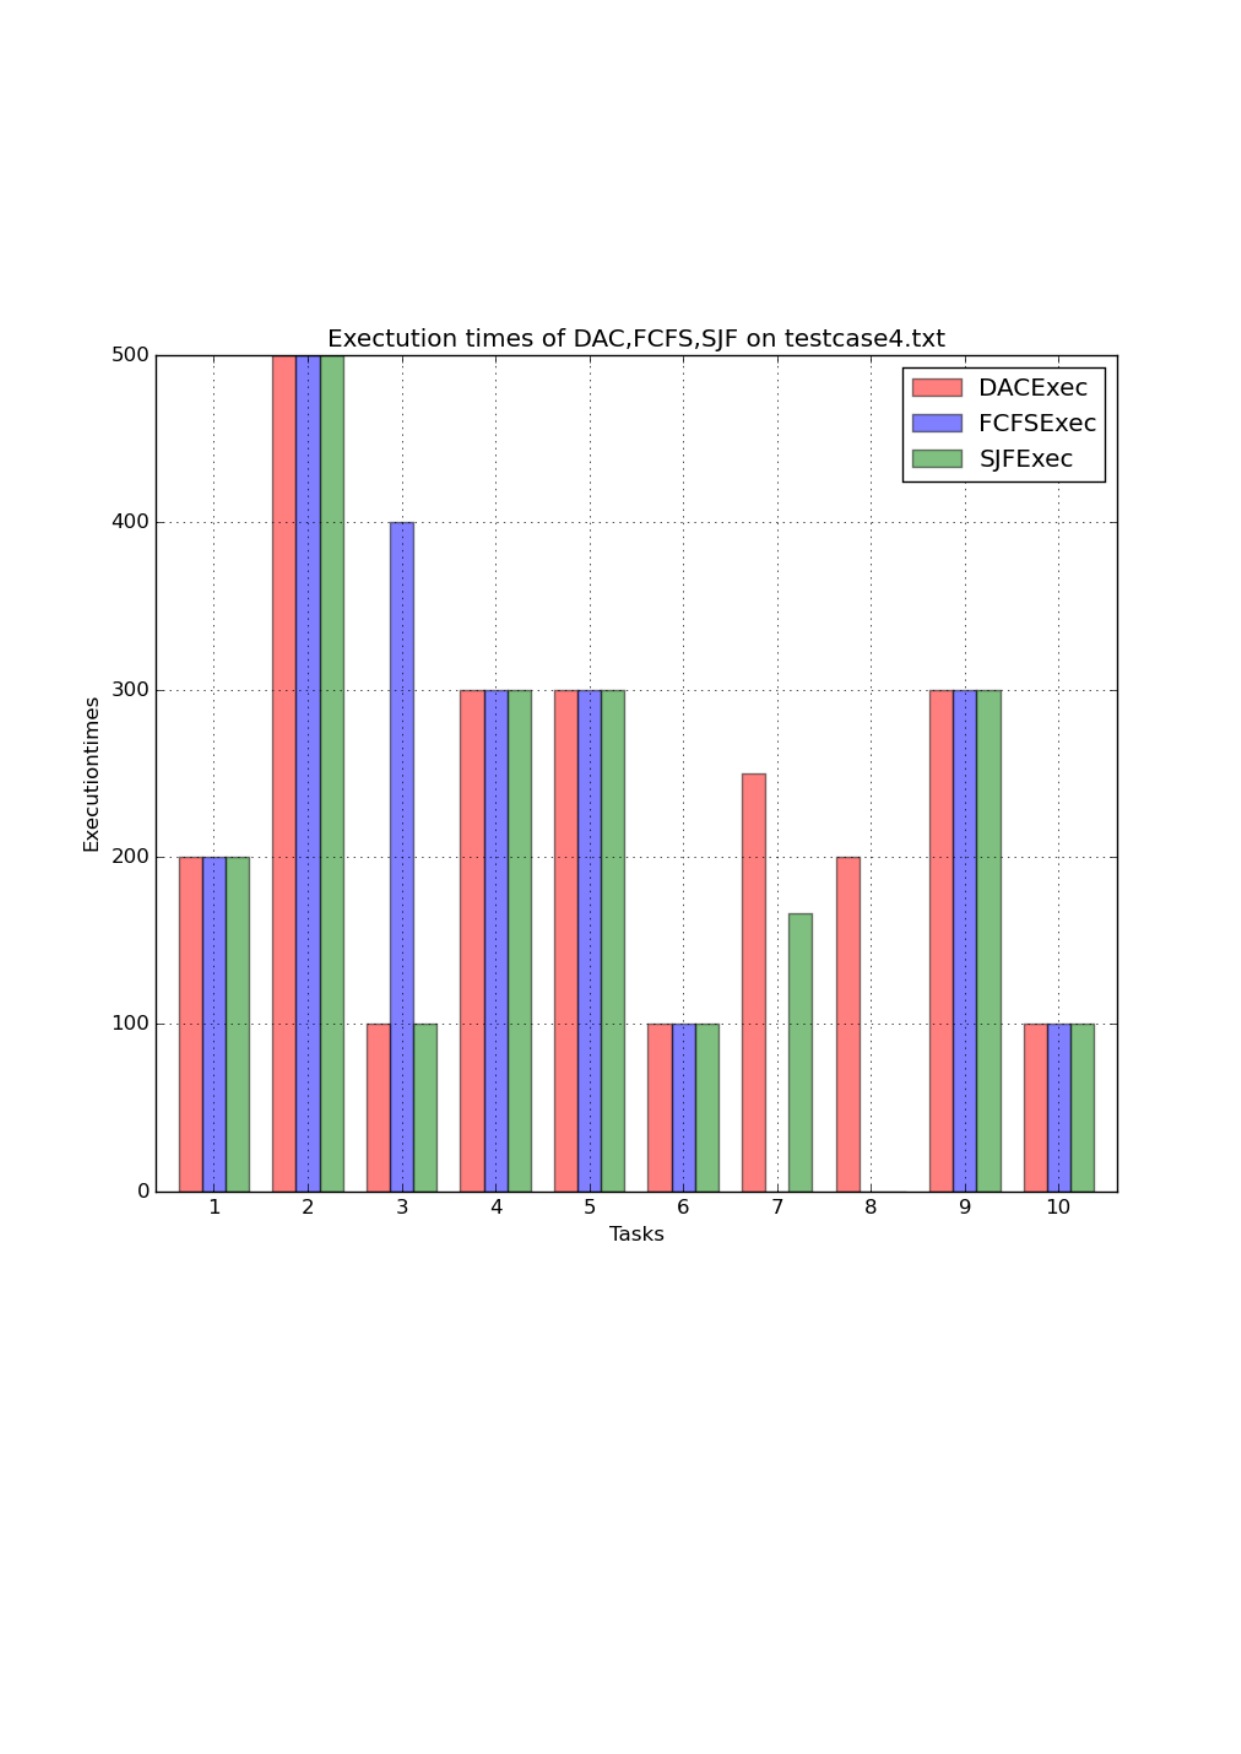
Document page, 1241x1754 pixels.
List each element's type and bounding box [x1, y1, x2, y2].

picture [0, 251, 1241, 1296]
